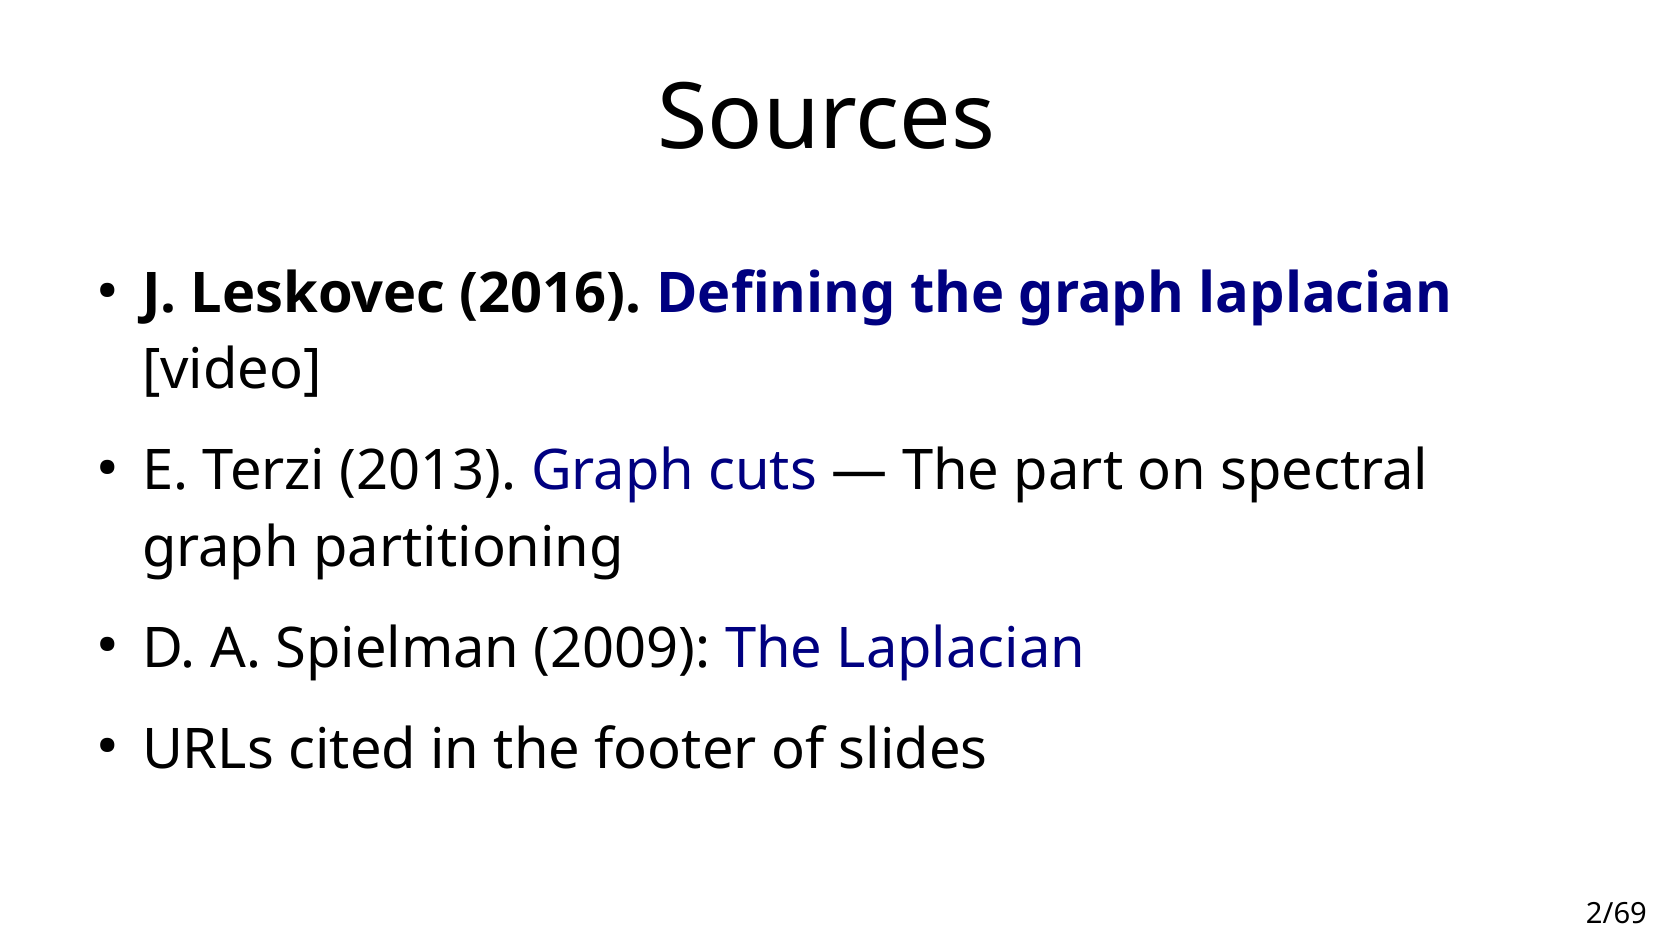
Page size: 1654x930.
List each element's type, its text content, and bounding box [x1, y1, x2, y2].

title Sources [82, 1, 1571, 225]
list J. Leskovec (2016). Defining the graph laplacian [video] E. Terzi (2013). Graph cuts — The part on spectral graph partitioning D. A. Spielman (2009): The Laplacian URLs cited in the footer of slides [82, 252, 1571, 793]
